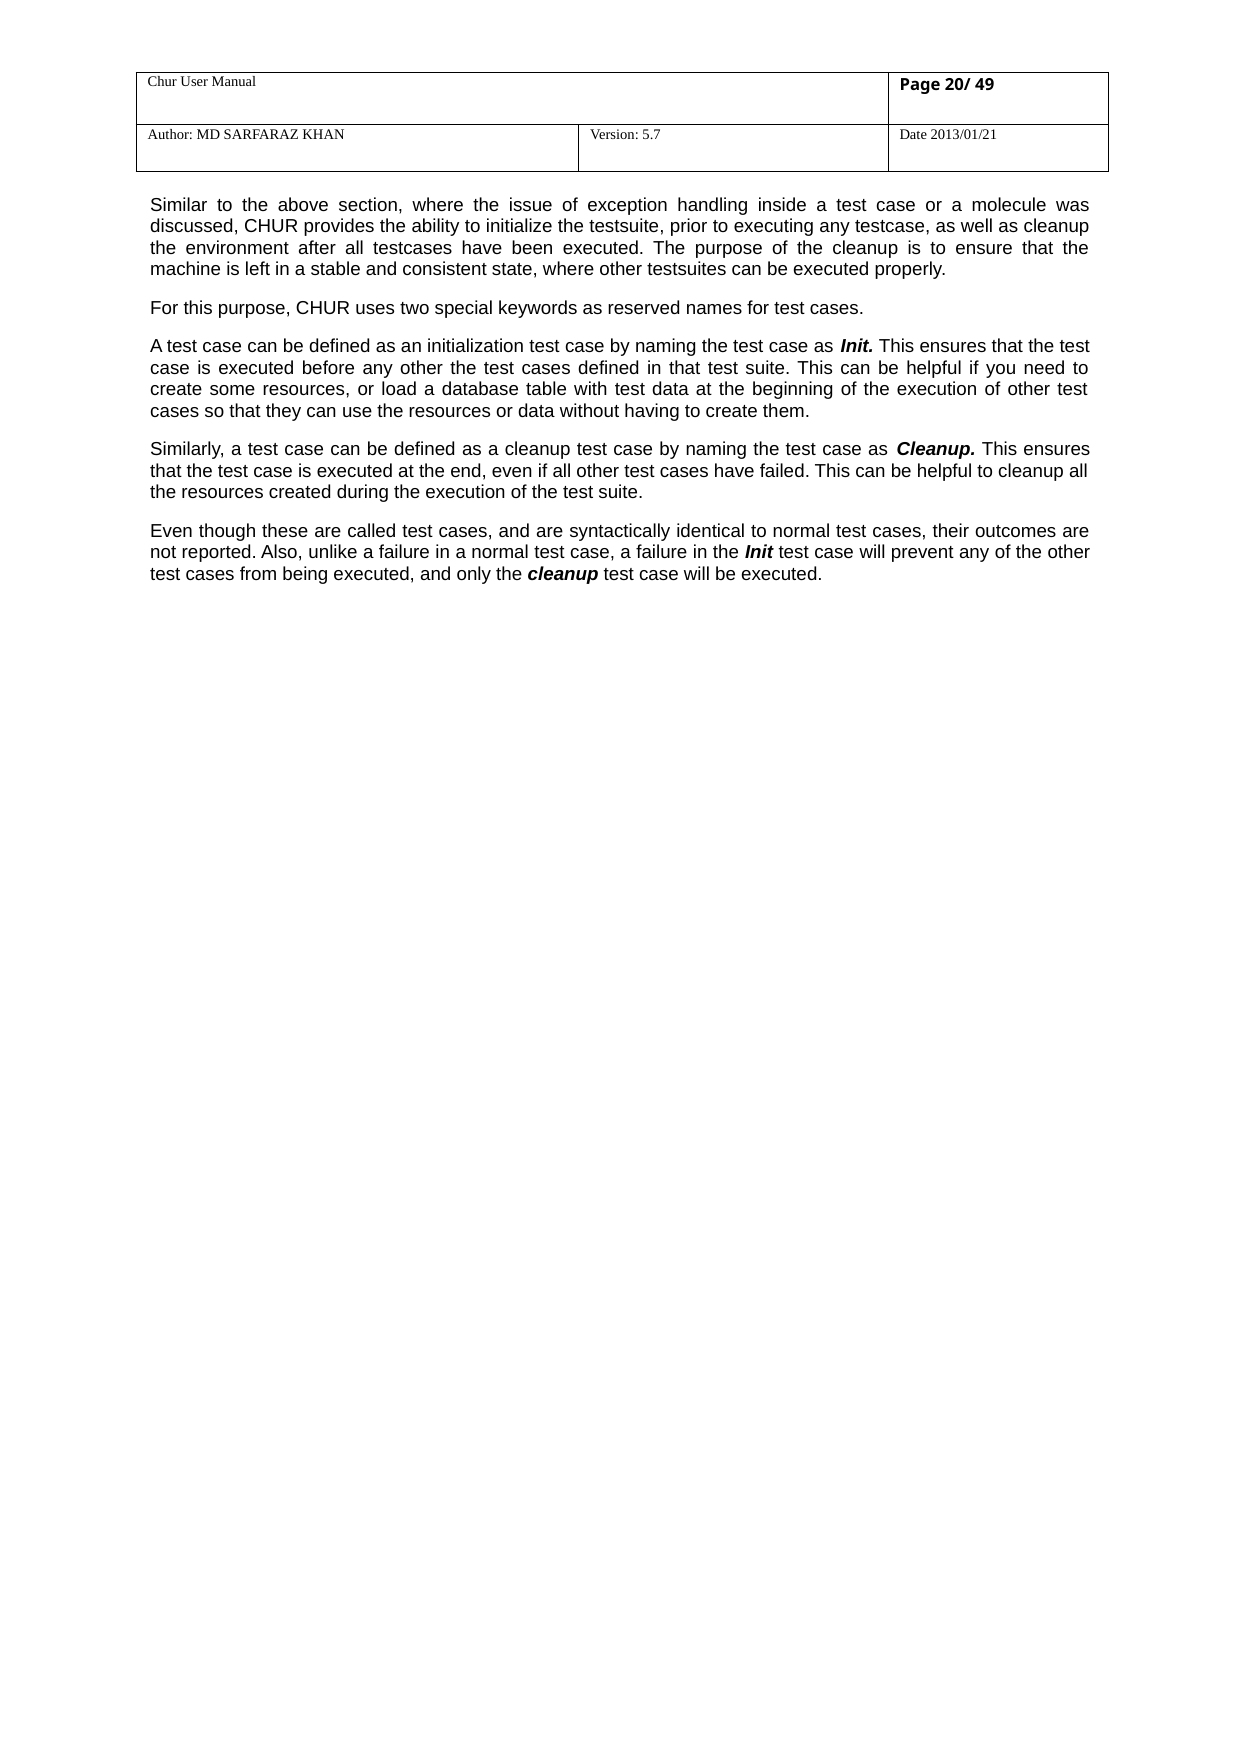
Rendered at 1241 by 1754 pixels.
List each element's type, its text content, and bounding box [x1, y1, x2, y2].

text Similarly, a test case can be defined as a cleanup test case by naming the test case as Cleanup. This ensures that the test case is executed at the end, even if all other test cases have failed. This can be helpful to cleanup all the resources created during the execution of the test suite. [150, 438, 1090, 503]
text Even though these are called test cases, and are syntactically identical to normal test cases, their outcomes are not reported. Also, unlike a failure in a normal test case, a failure in the Init test case will prevent any of the other test cases from being executed, and only the cleanup test case will be executed. [150, 520, 1090, 584]
text A test case can be defined as an initialization test case by naming the test case as Init. This ensures that the test case is executed before any other the test cases defined in that test suite. This can be helpful if you need to create some resources, or load a database table with test data at the beginning of the execution of other test cases so that they can use the resources or data without having to create them. [150, 335, 1090, 421]
text For this purpose, CHUR uses two special keywords as reserved names for test cases. [150, 297, 1090, 318]
text Similar to the above section, where the issue of exception handling inside a test case or a molecule was discussed, CHUR provides the ability to initialize the testsuite, prior to executing any testcase, as well as cleanup the environment after all testcases have been executed. The purpose of the cleanup is to ensure that the machine is left in a stable and consistent state, where other testsuites can be executed properly. [150, 193, 1090, 280]
